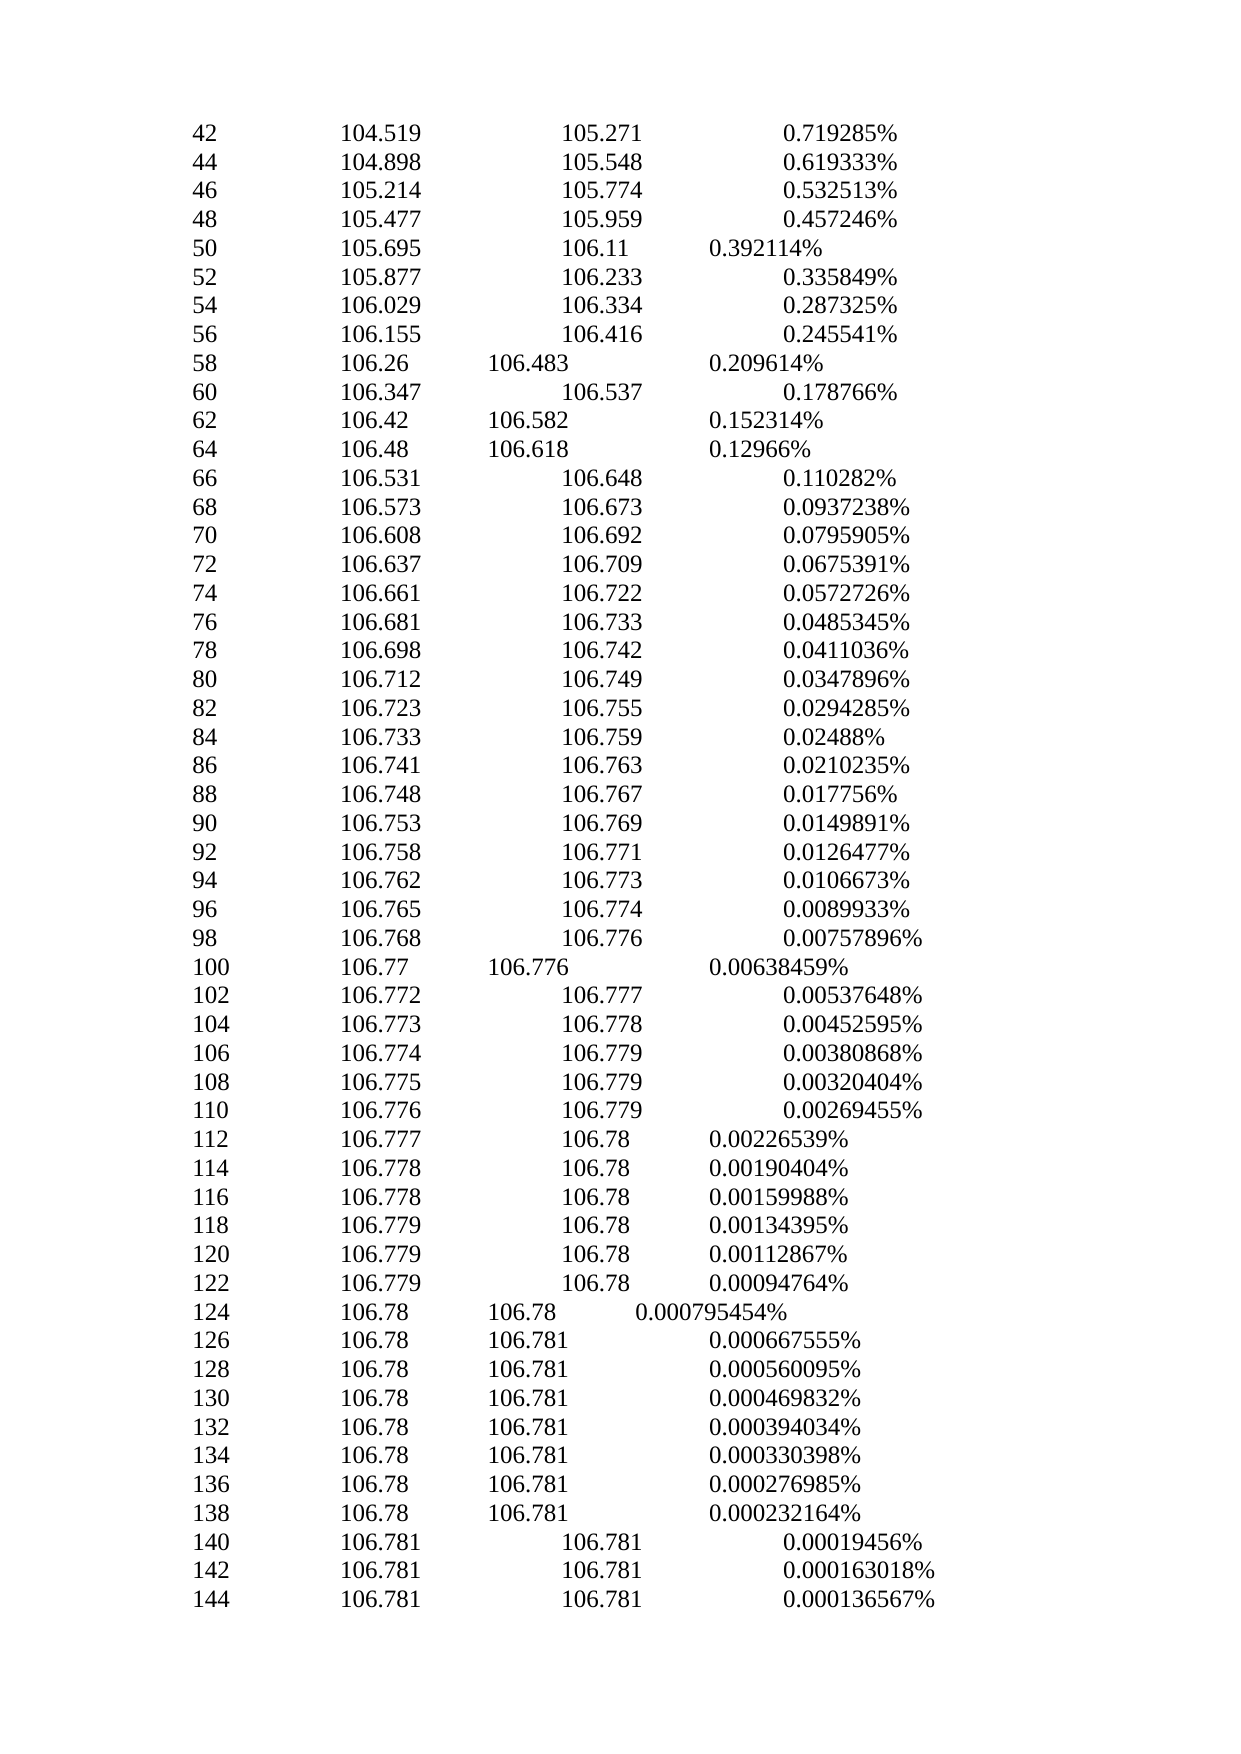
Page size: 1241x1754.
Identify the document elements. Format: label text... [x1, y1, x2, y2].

text 54 106.029 106.334 0.287325% [118, 291, 1122, 319]
text 98 106.768 106.776 0.00757896% [118, 923, 1122, 952]
text 70 106.608 106.692 0.0795905% [118, 521, 1122, 549]
text 46 105.214 105.774 0.532513% [118, 176, 1122, 204]
text 96 106.765 106.774 0.0089933% [118, 894, 1122, 923]
text 42 104.519 105.271 0.719285% [118, 118, 1122, 147]
text 64 106.48 106.618 0.12966% [118, 434, 1122, 463]
text 72 106.637 106.709 0.0675391% [118, 549, 1122, 578]
text 86 106.741 106.763 0.0210235% [118, 751, 1122, 779]
text 134 106.78 106.781 0.000330398% [118, 1441, 1122, 1469]
text 112 106.777 106.78 0.00226539% [118, 1124, 1122, 1153]
text 118 106.779 106.78 0.00134395% [118, 1211, 1122, 1239]
text 116 106.778 106.78 0.00159988% [118, 1182, 1122, 1211]
text 144 106.781 106.781 0.000136567% [118, 1584, 1122, 1613]
text 102 106.772 106.777 0.00537648% [118, 981, 1122, 1009]
text 120 106.779 106.78 0.00112867% [118, 1239, 1122, 1268]
text 132 106.78 106.781 0.000394034% [118, 1412, 1122, 1441]
text 80 106.712 106.749 0.0347896% [118, 664, 1122, 693]
text 92 106.758 106.771 0.0126477% [118, 837, 1122, 866]
text 94 106.762 106.773 0.0106673% [118, 866, 1122, 894]
text 60 106.347 106.537 0.178766% [118, 377, 1122, 406]
text 104 106.773 106.778 0.00452595% [118, 1009, 1122, 1038]
text 76 106.681 106.733 0.0485345% [118, 607, 1122, 636]
text 62 106.42 106.582 0.152314% [118, 406, 1122, 434]
text 138 106.78 106.781 0.000232164% [118, 1498, 1122, 1527]
text 52 105.877 106.233 0.335849% [118, 262, 1122, 291]
text 142 106.781 106.781 0.000163018% [118, 1556, 1122, 1584]
text 66 106.531 106.648 0.110282% [118, 463, 1122, 492]
text 50 105.695 106.11 0.392114% [118, 233, 1122, 262]
text 136 106.78 106.781 0.000276985% [118, 1469, 1122, 1498]
text 48 105.477 105.959 0.457246% [118, 204, 1122, 233]
text 84 106.733 106.759 0.02488% [118, 722, 1122, 751]
text 128 106.78 106.781 0.000560095% [118, 1354, 1122, 1383]
text 108 106.775 106.779 0.00320404% [118, 1067, 1122, 1096]
text 114 106.778 106.78 0.00190404% [118, 1153, 1122, 1182]
text 126 106.78 106.781 0.000667555% [118, 1326, 1122, 1354]
text 78 106.698 106.742 0.0411036% [118, 636, 1122, 664]
text 122 106.779 106.78 0.00094764% [118, 1268, 1122, 1297]
text 56 106.155 106.416 0.245541% [118, 319, 1122, 348]
text 58 106.26 106.483 0.209614% [118, 348, 1122, 377]
text 74 106.661 106.722 0.0572726% [118, 578, 1122, 607]
text 82 106.723 106.755 0.0294285% [118, 693, 1122, 722]
text 140 106.781 106.781 0.00019456% [118, 1527, 1122, 1556]
text 90 106.753 106.769 0.0149891% [118, 808, 1122, 837]
text 106 106.774 106.779 0.00380868% [118, 1038, 1122, 1067]
text 110 106.776 106.779 0.00269455% [118, 1096, 1122, 1124]
text 88 106.748 106.767 0.017756% [118, 779, 1122, 808]
text 130 106.78 106.781 0.000469832% [118, 1383, 1122, 1412]
text 44 104.898 105.548 0.619333% [118, 147, 1122, 176]
text 68 106.573 106.673 0.0937238% [118, 492, 1122, 521]
text 100 106.77 106.776 0.00638459% [118, 952, 1122, 981]
text 124 106.78 106.78 0.000795454% [118, 1297, 1122, 1326]
